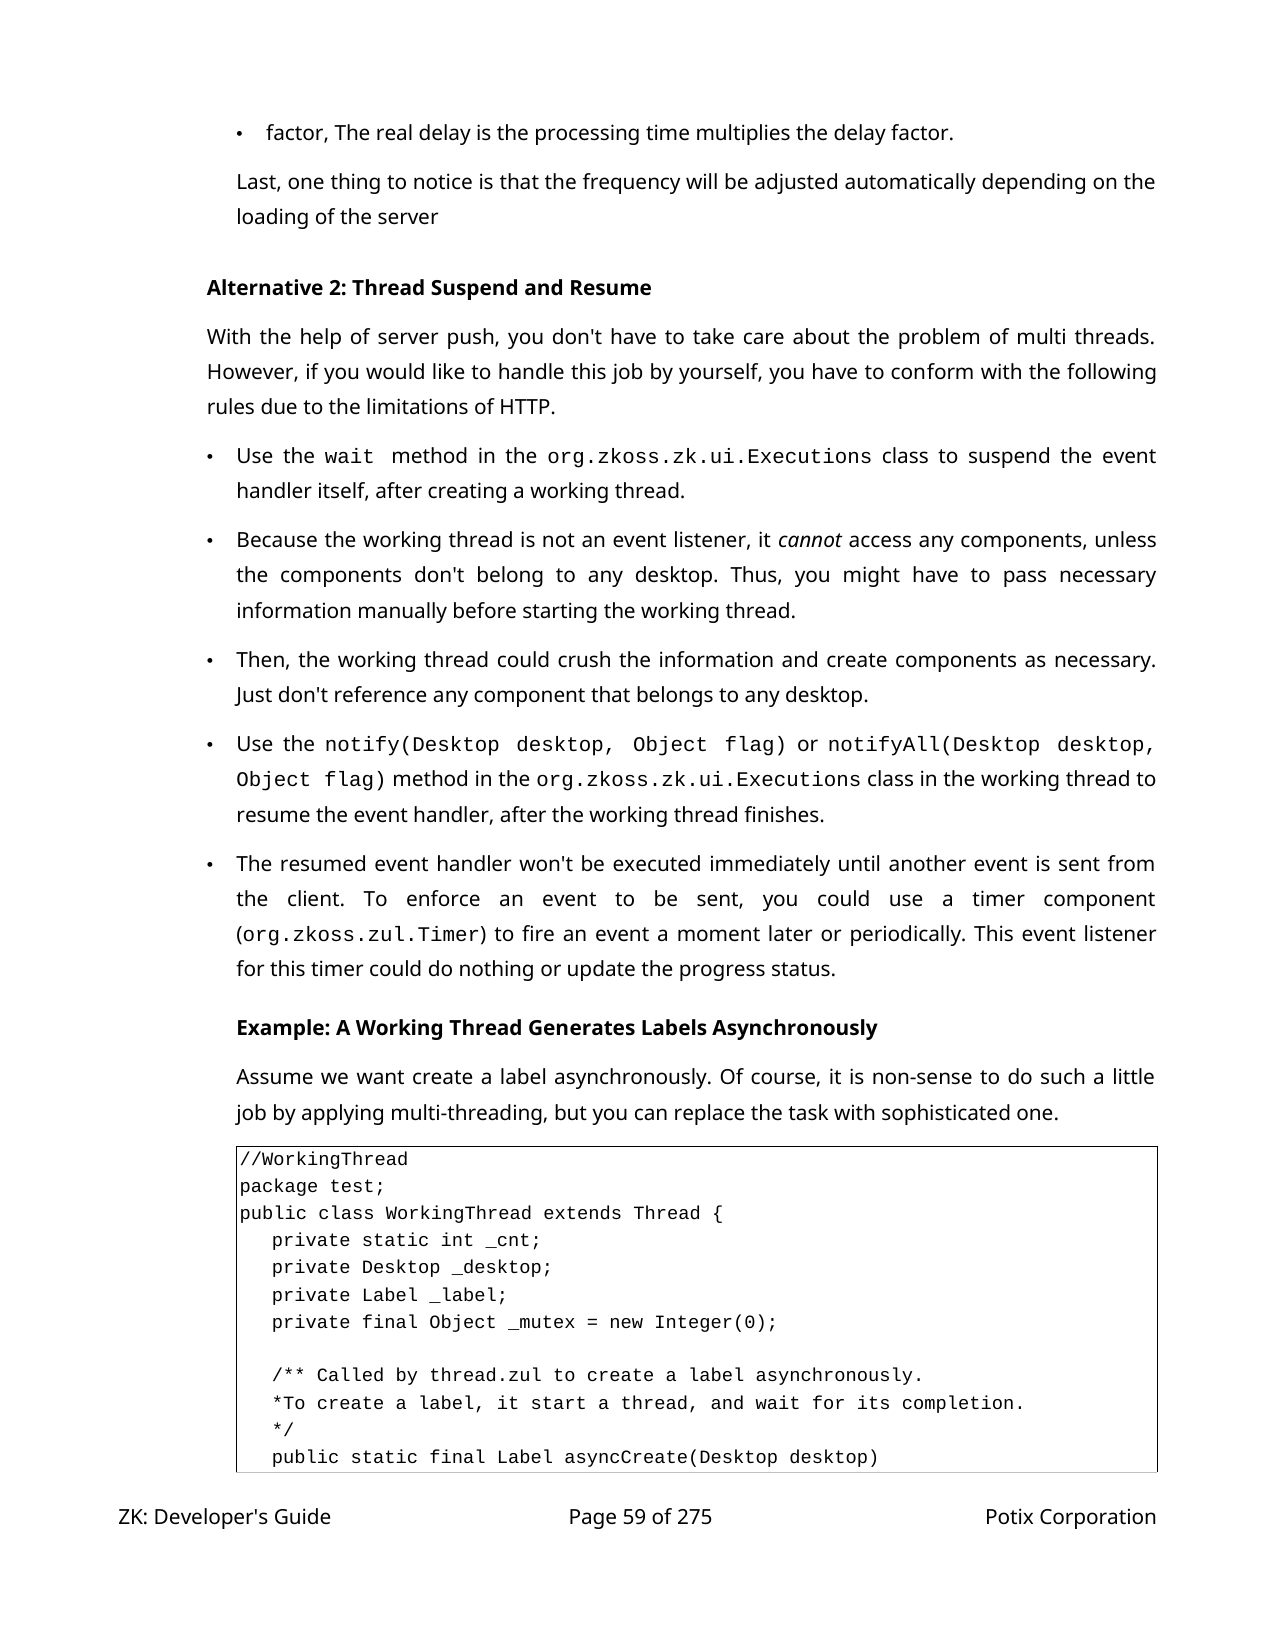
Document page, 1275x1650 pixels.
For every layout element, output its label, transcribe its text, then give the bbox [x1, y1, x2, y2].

subtitle Alternative 2: Thread Suspend and Resume [207, 273, 1157, 301]
text public class WorkingThread extends Thread { [237, 1201, 1157, 1225]
text package test; [237, 1174, 1157, 1198]
list Use the wait method in the org.zkoss.zk.ui.Executions class to suspend the event handler itself, after creating a working thread. [207, 441, 1157, 505]
list Use the notify(Desktop desktop, Object flag) or notifyAll(Desktop desktop, Object flag) method in the org.zkoss.zk.ui.Executions class in the working thread to resume the event handler, after the working thread finishes. [207, 729, 1157, 828]
text */ [237, 1418, 1157, 1442]
text public static final Label asyncCreate(Desktop desktop) [237, 1445, 1157, 1472]
subtitle Example: A Working Thread Generates Labels Asynchronously [236, 1013, 1157, 1042]
text private final Object _mutex = new Integer(0); [237, 1309, 1157, 1334]
text With the help of server push, you don't have to take care about the problem of multi threads. However, if you would like to handle this job by yourself, you have to conform with the following rules due to the limitations of HTTP. [207, 322, 1157, 420]
text private Desktop _desktop; [237, 1255, 1157, 1279]
list Because the working thread is not an event listener, it cannot access any components, unless the components don't belong to any desktop. Thus, you might have to pass necessary information manually before starting the working thread. [207, 525, 1157, 624]
text private Label _label; [237, 1282, 1157, 1307]
text Last, one thing to notice is that the frequency will be adjusted automatically depending on the loading of the server [236, 167, 1157, 230]
text private static int _cnt; [237, 1228, 1157, 1252]
text *To create a label, it start a thread, and wait for its completion. [237, 1391, 1157, 1415]
text /** Called by thread.zul to create a label asynchronously. [237, 1337, 1157, 1388]
text Assume we want create a label asynchronously. Of course, it is non-sense to do such a little job by applying multi-threading, but you can replace the task with sophisticated one. [236, 1062, 1157, 1126]
list factor, The real delay is the processing time multiplies the delay factor. [236, 118, 1157, 146]
text //WorkingThread [237, 1147, 1157, 1171]
list The resumed event handler won't be executed immediately until another event is sent from the client. To enforce an event to be sent, you could use a timer component (org.zkoss.zul.Timer) to fire an event a moment later or periodically. This event listener for this timer could do nothing or update the progress status. [207, 849, 1157, 983]
list Then, the working thread could crush the information and create components as necessary. Just don't reference any component that belongs to any desktop. [207, 645, 1157, 708]
